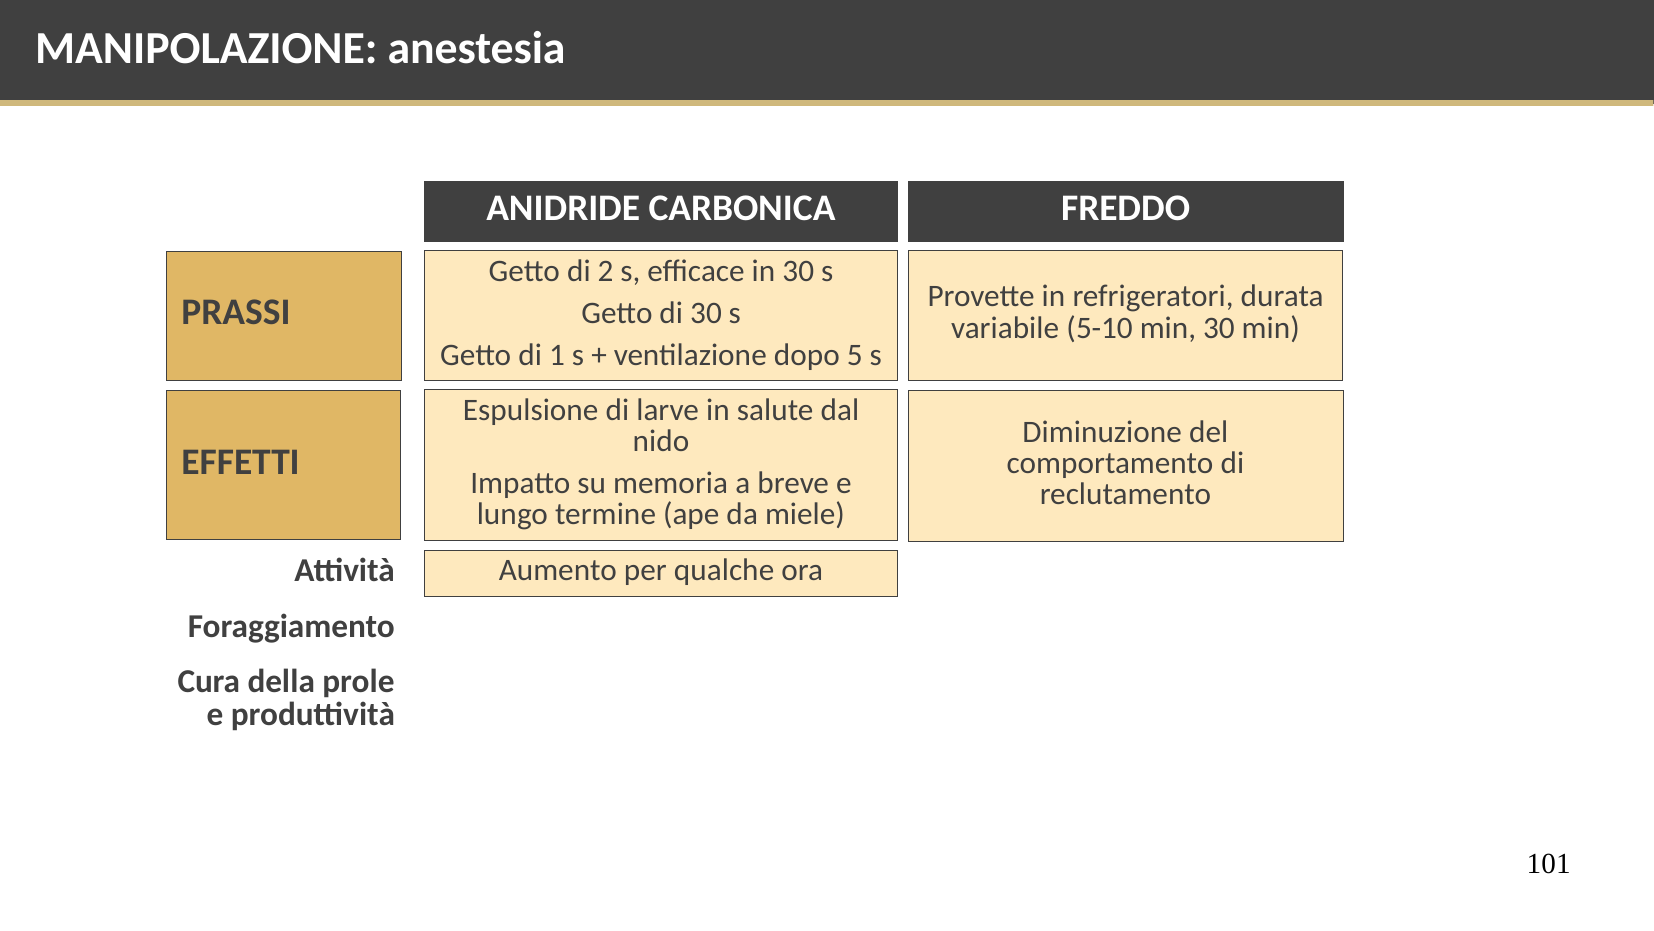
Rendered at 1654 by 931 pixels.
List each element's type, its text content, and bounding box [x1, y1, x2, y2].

text_box EFFETTI [166, 390, 401, 540]
text_box Attività [266, 550, 410, 596]
text_box Foraggiamento [148, 606, 410, 653]
text_box Cura della prole e produttività [148, 661, 410, 740]
text_box ANIDRIDE CARBONICA [424, 181, 898, 242]
text_box FREDDO [908, 181, 1344, 242]
text_box Diminuzione del comportamento di reclutamento [908, 390, 1344, 542]
text_box MANIPOLAZIONE: anestesia [0, 0, 1654, 100]
text_box PRASSI [166, 251, 402, 381]
text_box Espulsione di larve in salute dal nido Impatto su memoria a breve e lungo termine (ape da miele) [424, 389, 898, 541]
text_box Provette in refrigeratori, durata variabile (5-10 min, 30 min) [908, 250, 1343, 381]
text_box Getto di 2 s, efficace in 30 s Getto di 30 s Getto di 1 s + ventilazione dopo 5 s [424, 250, 898, 381]
text_box Aumento per qualche ora [424, 550, 898, 597]
